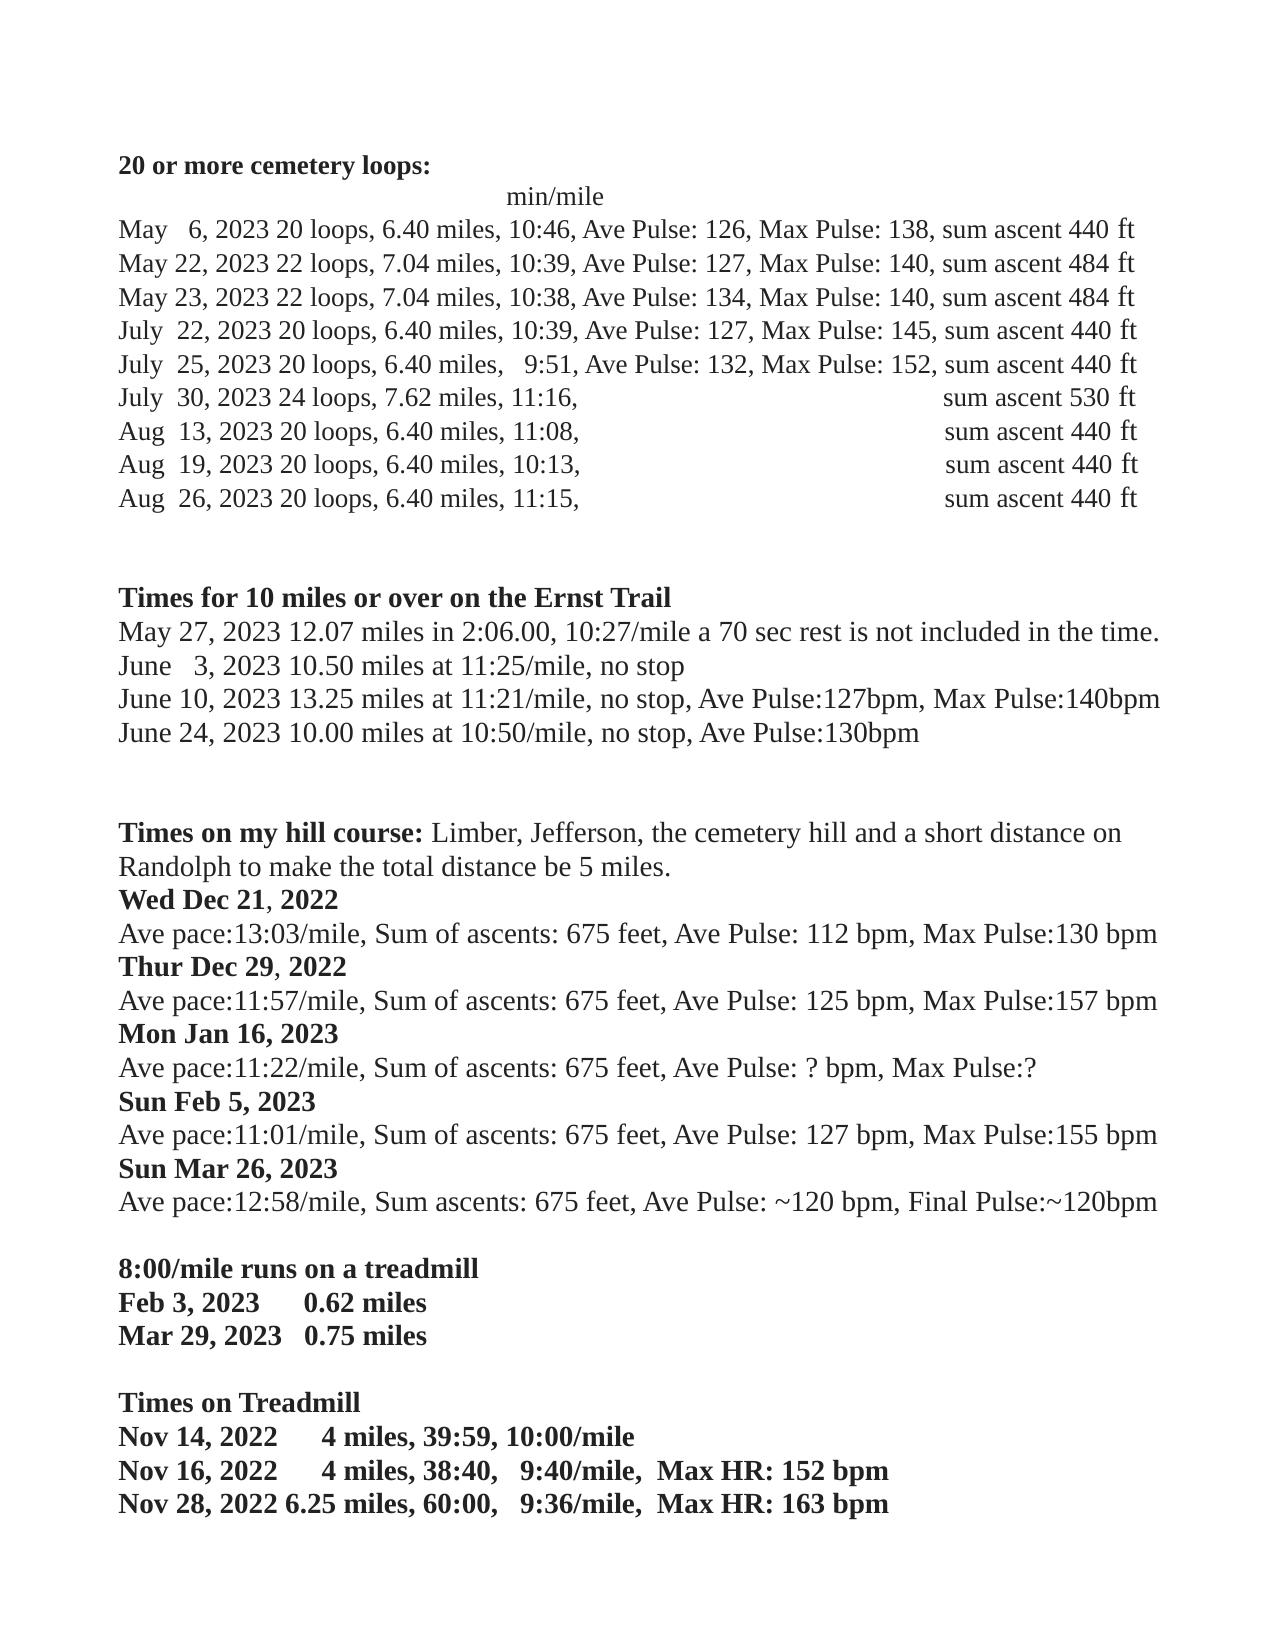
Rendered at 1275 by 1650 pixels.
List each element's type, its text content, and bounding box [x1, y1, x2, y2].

text July 30, 2023 24 loops, 7.62 miles, 11:16, sum ascent 530 ft [118, 379, 1161, 413]
text Times for 10 miles or over on the Ernst Trail [118, 581, 1161, 614]
text June 24, 2023 10.00 miles at 10:50/mile, no stop, Ave Pulse:130bpm [118, 715, 1161, 748]
text Feb 3, 2023 0.62 miles [118, 1285, 1161, 1318]
text Nov 16, 2022 4 miles, 38:40, 9:40/mile, Max HR: 152 bpm [118, 1453, 1161, 1486]
text July 25, 2023 20 loops, 6.40 miles, 9:51, Ave Pulse: 132, Max Pulse: 152, sum ascent 440 ft [118, 346, 1161, 379]
text Ave pace:12:58/mile, Sum ascents: 675 feet, Ave Pulse: ~120 bpm, Final Pulse:~120bpm [118, 1184, 1161, 1218]
text Aug 26, 2023 20 loops, 6.40 miles, 11:15, sum ascent 440 ft [118, 480, 1161, 513]
text Nov 14, 2022 4 miles, 39:59, 10:00/mile [118, 1419, 1161, 1453]
text Mon Jan 16, 2023 [118, 1017, 1161, 1050]
text May 27, 2023 12.07 miles in 2:06.00, 10:27/mile a 70 sec rest is not included in the time. [118, 614, 1161, 648]
text Nov 28, 2022 6.25 miles, 60:00, 9:36/mile, Max HR: 163 bpm [118, 1486, 1161, 1520]
text Wed Dec 21, 2022 [118, 882, 1161, 916]
text Sun Feb 5, 2023 [118, 1084, 1161, 1117]
text Times on my hill course: Limber, Jefferson, the cemetery hill and a short distance on Randolph to make the total distance be 5 miles. [118, 815, 1161, 882]
text July 22, 2023 20 loops, 6.40 miles, 10:39, Ave Pulse: 127, Max Pulse: 145, sum ascent 440 ft [118, 312, 1161, 346]
text June 3, 2023 10.50 miles at 11:25/mile, no stop [118, 648, 1161, 681]
text Ave pace:11:22/mile, Sum of ascents: 675 feet, Ave Pulse: ? bpm, Max Pulse:? [118, 1050, 1161, 1084]
text min/mile [118, 180, 1161, 212]
text Sun Mar 26, 2023 [118, 1151, 1161, 1184]
text Thur Dec 29, 2022 [118, 949, 1161, 983]
text 20 or more cemetery loops: [118, 149, 1161, 180]
text Times on Treadmill [118, 1386, 1161, 1419]
text May 22, 2023 22 loops, 7.04 miles, 10:39, Ave Pulse: 127, Max Pulse: 140, sum ascent 484 ft [118, 245, 1161, 279]
text Mar 29, 2023 0.75 miles [118, 1318, 1161, 1352]
text Ave pace:11:01/mile, Sum of ascents: 675 feet, Ave Pulse: 127 bpm, Max Pulse:155 bpm [118, 1117, 1161, 1151]
text May 23, 2023 22 loops, 7.04 miles, 10:38, Ave Pulse: 134, Max Pulse: 140, sum ascent 484 ft [118, 279, 1161, 312]
text Aug 19, 2023 20 loops, 6.40 miles, 10:13, sum ascent 440 ft [118, 446, 1161, 480]
text Ave pace:13:03/mile, Sum of ascents: 675 feet, Ave Pulse: 112 bpm, Max Pulse:130 bpm [118, 916, 1161, 949]
text Ave pace:11:57/mile, Sum of ascents: 675 feet, Ave Pulse: 125 bpm, Max Pulse:157 bpm [118, 983, 1161, 1017]
text 8:00/mile runs on a treadmill [118, 1251, 1161, 1285]
text June 10, 2023 13.25 miles at 11:21/mile, no stop, Ave Pulse:127bpm, Max Pulse:140bpm [118, 681, 1161, 715]
text May 6, 2023 20 loops, 6.40 miles, 10:46, Ave Pulse: 126, Max Pulse: 138, sum ascent 440 ft [118, 212, 1161, 245]
text Aug 13, 2023 20 loops, 6.40 miles, 11:08, sum ascent 440 ft [118, 413, 1161, 446]
